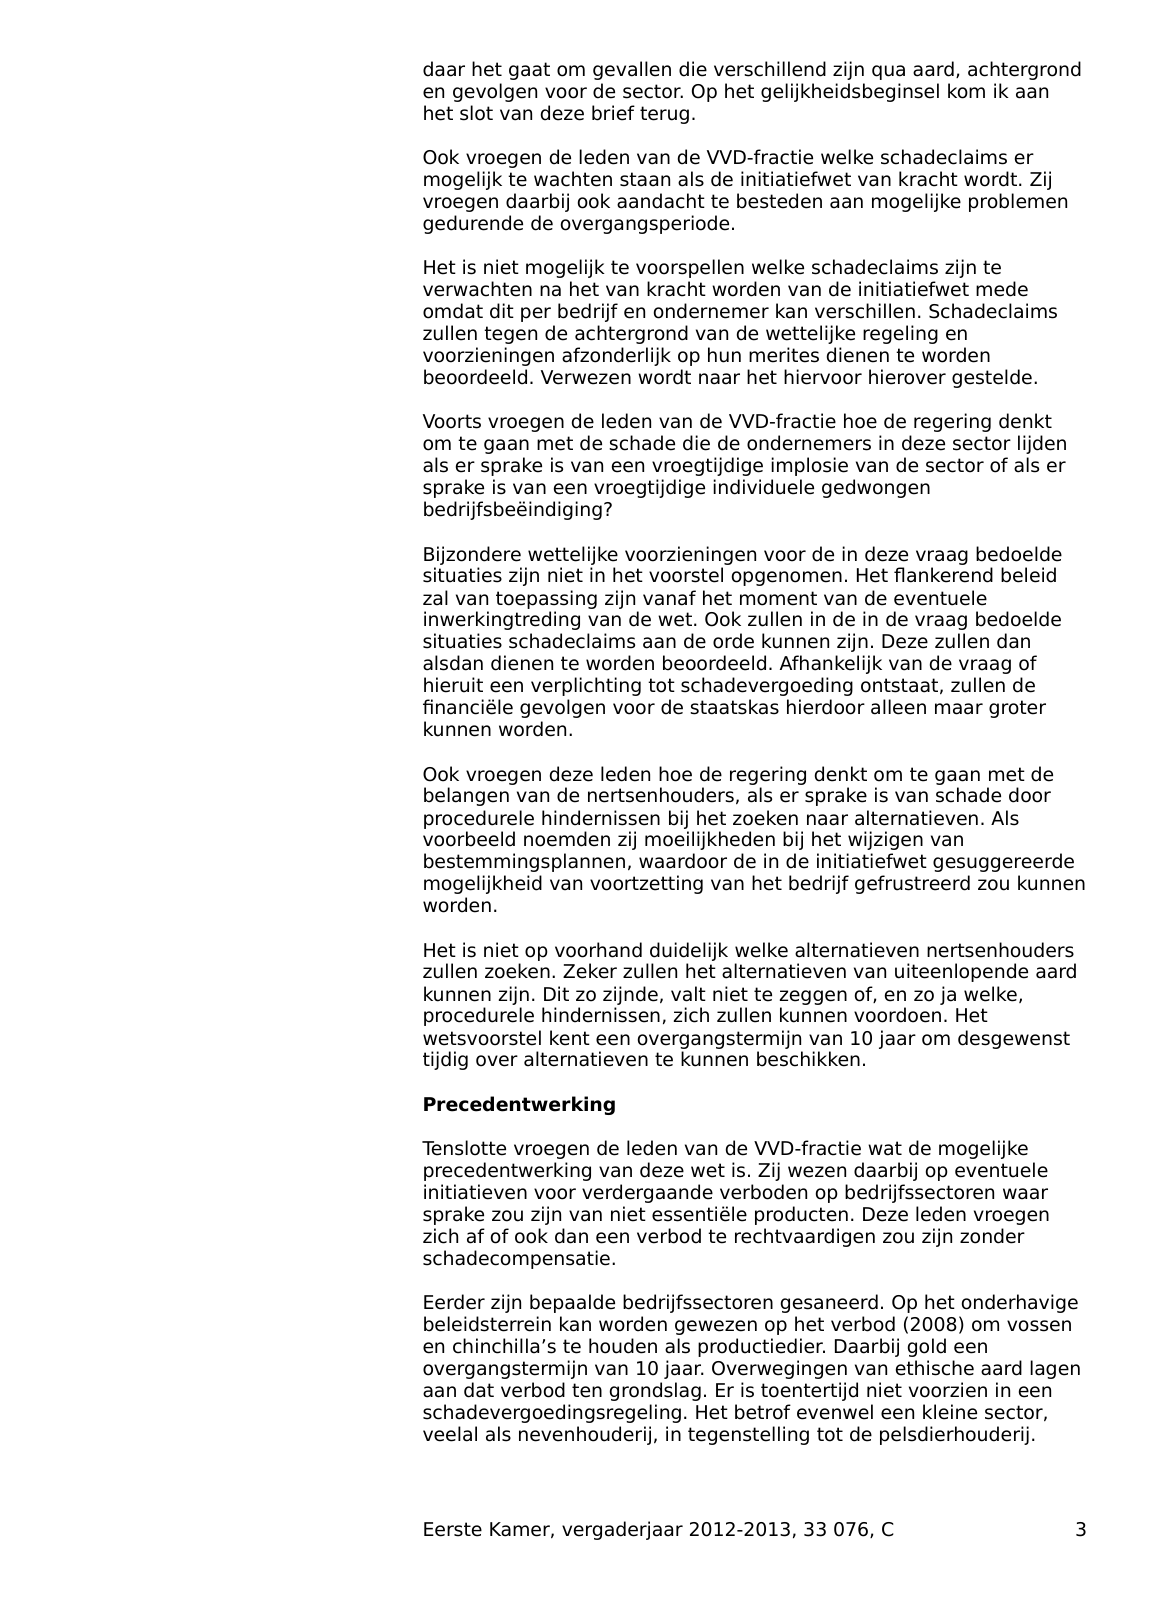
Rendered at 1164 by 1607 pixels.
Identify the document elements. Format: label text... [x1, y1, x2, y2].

text Het is niet op voorhand duidelijk welke alternatieven nertsenhouders zullen zoeken. Zeker zullen het alternatieven van uiteenlopende aard kunnen zijn. Dit zo zijnde, valt niet te zeggen of, en zo ja welke, procedurele hindernissen, zich zullen kunnen voordoen. Het wetsvoorstel kent een overgangstermijn van 10 jaar om desgewenst tijdig over alternatieven te kunnen beschikken. [422, 939, 1087, 1071]
text daar het gaat om gevallen die verschillend zijn qua aard, achtergrond en gevolgen voor de sector. Op het gelijkheidsbeginsel kom ik aan het slot van deze brief terug. [422, 59, 1087, 125]
text Bijzondere wettelijke voorzieningen voor de in deze vraag bedoelde situaties zijn niet in het voorstel opgenomen. Het flankerend beleid zal van toepassing zijn vanaf het moment van de eventuele inwerkingtreding van de wet. Ook zullen in de in de vraag bedoelde situaties schadeclaims aan de orde kunnen zijn. Deze zullen dan alsdan dienen te worden beoordeeld. Afhankelijk van de vraag of hieruit een verplichting tot schadevergoeding ontstaat, zullen de financiële gevolgen voor de staatskas hierdoor alleen maar groter kunnen worden. [422, 543, 1087, 741]
subtitle Precedentwerking [422, 1093, 1087, 1116]
text Eerder zijn bepaalde bedrijfssectoren gesaneerd. Op het onderhavige beleidsterrein kan worden gewezen op het verbod (2008) om vossen en chinchilla’s te houden als productiedier. Daarbij gold een overgangstermijn van 10 jaar. Overwegingen van ethische aard lagen aan dat verbod ten grondslag. Er is toentertijd niet voorzien in een schadevergoedingsregeling. Het betrof evenwel een kleine sector, veelal als nevenhouderij, in tegenstelling tot de pelsdierhouderij. [422, 1292, 1087, 1446]
text Het is niet mogelijk te voorspellen welke schadeclaims zijn te verwachten na het van kracht worden van de initiatiefwet mede omdat dit per bedrijf en ondernemer kan verschillen. Schadeclaims zullen tegen de achtergrond van de wettelijke regeling en voorzieningen afzonderlijk op hun merites dienen te worden beoordeeld. Verwezen wordt naar het hiervoor hierover gestelde. [422, 257, 1087, 389]
text Ook vroegen deze leden hoe de regering denkt om te gaan met de belangen van de nertsenhouders, als er sprake is van schade door procedurele hindernissen bij het zoeken naar alternatieven. Als voorbeeld noemden zij moeilijkheden bij het wijzigen van bestemmingsplannen, waardoor de in de initiatiefwet gesuggereerde mogelijkheid van voortzetting van het bedrijf gefrustreerd zou kunnen worden. [422, 763, 1087, 917]
text Voorts vroegen de leden van de VVD-fractie hoe de regering denkt om te gaan met de schade die de ondernemers in deze sector lijden als er sprake is van een vroegtijdige implosie van de sector of als er sprake is van een vroegtijdige individuele gedwongen bedrijfsbeëindiging? [422, 411, 1087, 521]
text Ook vroegen de leden van de VVD-fractie welke schadeclaims er mogelijk te wachten staan als de initiatiefwet van kracht wordt. Zij vroegen daarbij ook aandacht te besteden aan mogelijke problemen gedurende de overgangsperiode. [422, 147, 1087, 235]
text Tenslotte vroegen de leden van de VVD-fractie wat de mogelijke precedentwerking van deze wet is. Zij wezen daarbij op eventuele initiatieven voor verdergaande verboden op bedrijfssectoren waar sprake zou zijn van niet essentiële producten. Deze leden vroegen zich af of ook dan een verbod te rechtvaardigen zou zijn zonder schadecompensatie. [422, 1138, 1087, 1269]
